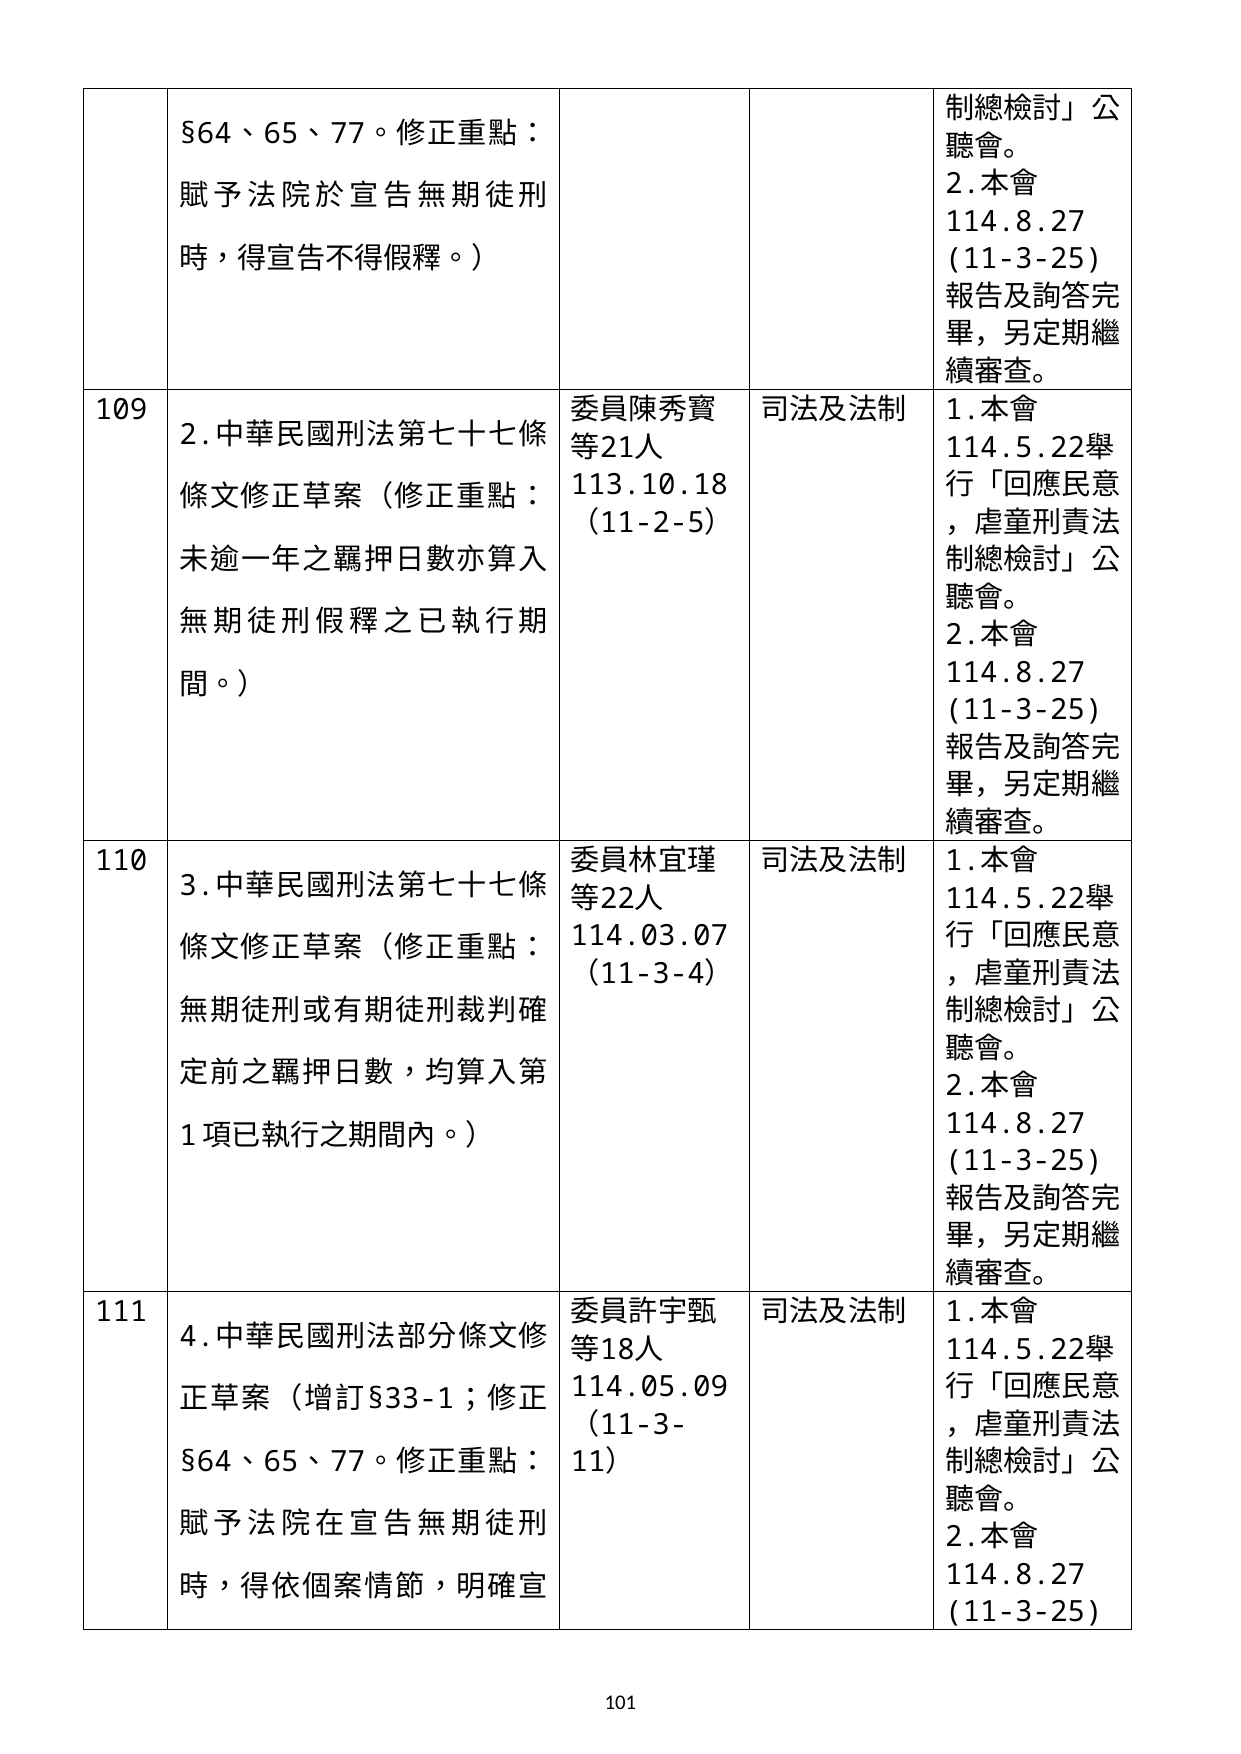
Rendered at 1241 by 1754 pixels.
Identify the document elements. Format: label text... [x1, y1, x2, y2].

table_cell 委員陳秀寳 等21人 113.10.18 （11-2-5） [560, 390, 749, 840]
table_cell 1.本會 114.5.22舉行「回應民意，虐童刑責法制總檢討」公聽會。 2.本會 114.8.27 (11-3-25)報告及詢答完畢，另定期繼續審查。 [934, 390, 1131, 840]
table_cell 委員許宇甄 等18人 114.05.09 （11-3-11） [560, 1292, 749, 1629]
table_cell §64、65、77。修正重點：賦予法院於宣告無期徒刑時，得宣告不得假釋。） [168, 89, 559, 389]
table_cell 1.本會 114.5.22舉行「回應民意，虐童刑責法制總檢討」公聽會。 2.本會 114.8.27 (11-3-25)報告及詢答完畢，另定期繼續審查。 [934, 841, 1131, 1291]
table_cell [750, 89, 933, 389]
table_cell 司法及法制 [750, 390, 933, 840]
table_cell [560, 89, 749, 389]
table_cell 委員林宜瑾 等22人 114.03.07 （11-3-4） [560, 841, 749, 1291]
table_cell 3.中華民國刑法第七十七條條文修正草案（修正重點：無期徒刑或有期徒刑裁判確定前之羈押日數，均算入第1項已執行之期間內。） [168, 841, 559, 1291]
table_cell 司法及法制 [750, 841, 933, 1291]
table_cell 111 [84, 1292, 167, 1629]
table_cell 110 [84, 841, 167, 1291]
table_cell 制總檢討」公聽會。 2.本會 114.8.27 (11-3-25)報告及詢答完畢，另定期繼續審查。 [934, 89, 1131, 389]
table_cell 1.本會 114.5.22舉行「回應民意，虐童刑責法制總檢討」公聽會。 2.本會 114.8.27 (11-3-25) [934, 1292, 1131, 1629]
table_cell [84, 89, 167, 389]
table_cell 109 [84, 390, 167, 840]
table_cell 4.中華民國刑法部分條文修正草案（增訂§33-1；修正§64、65、77。修正重點：賦予法院在宣告無期徒刑時，得依個案情節，明確宣 [168, 1292, 559, 1629]
table_cell 司法及法制 [750, 1292, 933, 1629]
table_cell 2.中華民國刑法第七十七條條文修正草案（修正重點：未逾一年之羈押日數亦算入無期徒刑假釋之已執行期間。） [168, 390, 559, 840]
